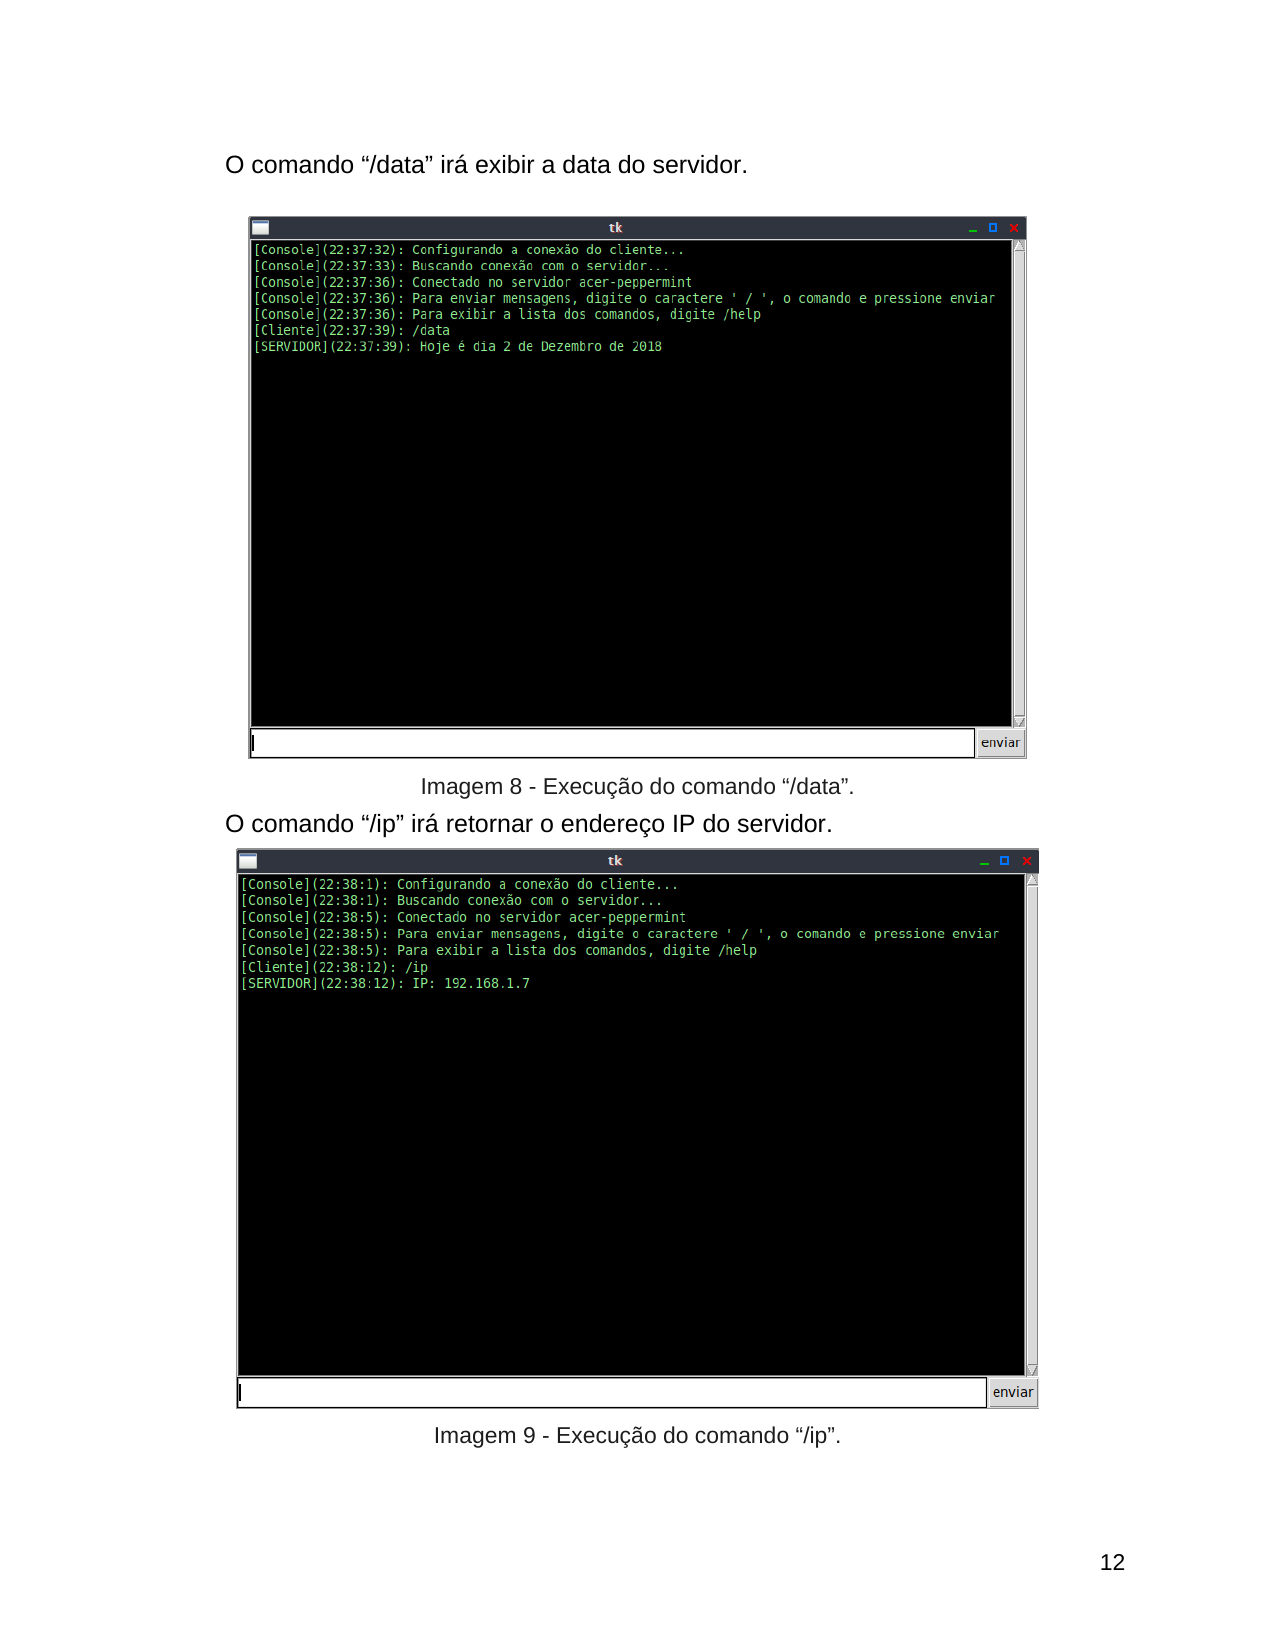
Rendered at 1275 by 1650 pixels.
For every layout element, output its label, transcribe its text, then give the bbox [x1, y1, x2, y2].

picture [248, 216, 1027, 759]
text O comando “/ip” irá retornar o endereço IP do servidor. [150, 809, 1125, 838]
picture [236, 848, 1039, 1409]
text O comando “/data” irá exibir a data do servidor. [150, 150, 1125, 179]
text Imagem 8 - Execução do comando “/data”. [150, 759, 1125, 799]
text Imagem 9 - Execução do comando “/ip”. [150, 1409, 1125, 1449]
